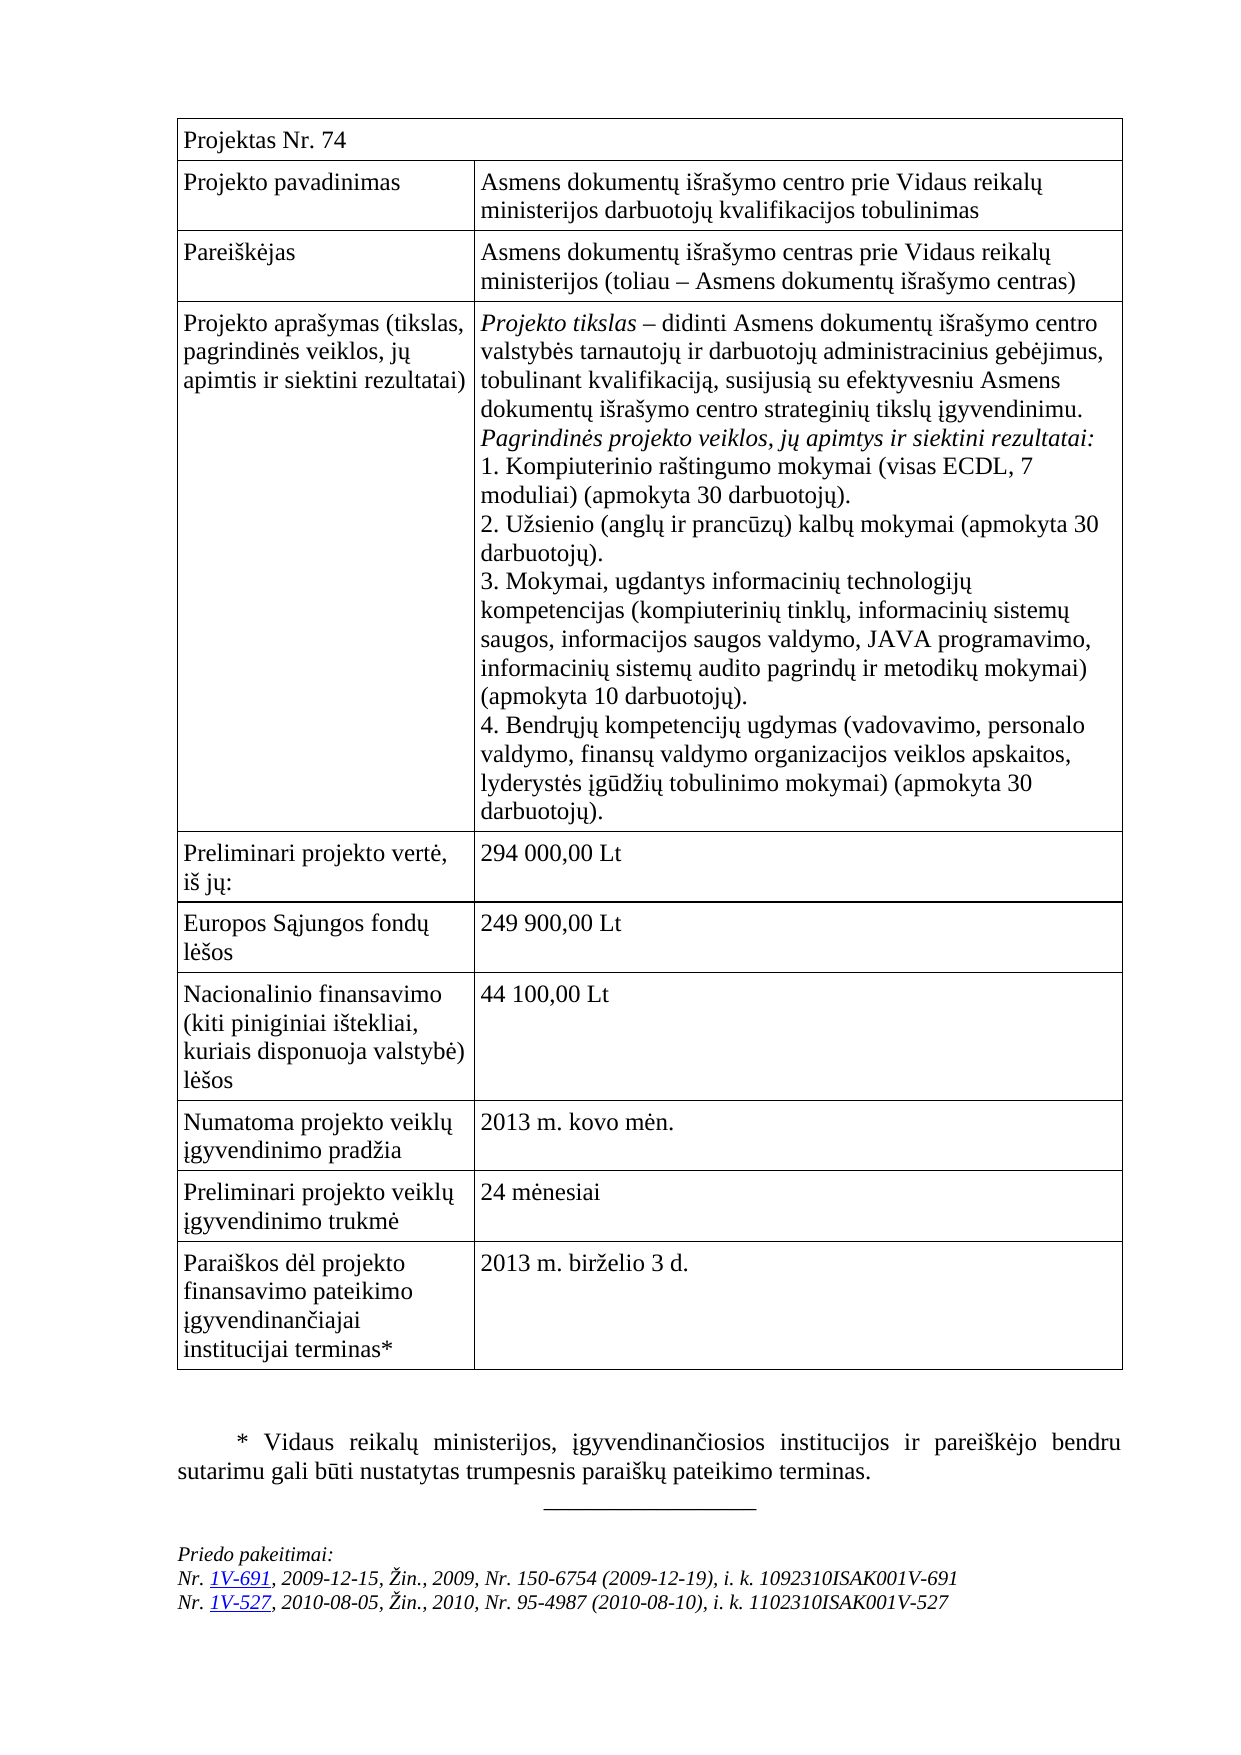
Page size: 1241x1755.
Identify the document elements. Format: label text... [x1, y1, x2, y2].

table_cell Preliminari projekto vertė, iš jų: [178, 832, 474, 901]
table_cell Projekto aprašymas (tikslas, pagrindinės veiklos, jų apimtis ir siektini rezultatai) [178, 302, 474, 831]
table_cell Nacionalinio finansavimo (kiti piniginiai ištekliai, kuriais disponuoja valstybė) lėšos [178, 973, 474, 1100]
table_header Projektas Nr. 74 [178, 119, 1122, 160]
table_cell Numatoma projekto veiklų įgyvendinimo pradžia [178, 1101, 474, 1170]
text _________________ [177, 1484, 1122, 1513]
table_cell Projekto pavadinimas [178, 161, 474, 230]
table_cell Preliminari projekto veiklų įgyvendinimo trukmė [178, 1171, 474, 1241]
text Nr. 1V-527, 2010-08-05, Žin., 2010, Nr. 95-4987 (2010-08-10), i. k. 1102310ISAK001V-527 [177, 1590, 1122, 1614]
table_cell 24 mėnesiai [475, 1171, 1122, 1241]
table_cell 249 900,00 Lt [475, 903, 1122, 972]
table_cell Pareiškėjas [178, 231, 474, 301]
text Priedo pakeitimai: [177, 1542, 1122, 1566]
table_cell Asmens dokumentų išrašymo centras prie Vidaus reikalų ministerijos (toliau – Asmens dokumentų išrašymo centras) [475, 231, 1122, 301]
table_cell Asmens dokumentų išrašymo centro prie Vidaus reikalų ministerijos darbuotojų kvalifikacijos tobulinimas [475, 161, 1122, 230]
text Nr. 1V-691, 2009-12-15, Žin., 2009, Nr. 150-6754 (2009-12-19), i. k. 1092310ISAK001V-691 [177, 1566, 1122, 1590]
table_cell 2013 m. birželio 3 d. [475, 1242, 1122, 1368]
table_cell Projekto tikslas – didinti Asmens dokumentų išrašymo centro valstybės tarnautojų ir darbuotojų administracinius gebėjimus, tobulinant kvalifikaciją, susijusią su efektyvesniu Asmens dokumentų išrašymo centro strateginių tikslų įgyvendinimu. Pagrindinės projekto veiklos, jų apimtys ir siektini rezultatai: 1. Kompiuterinio raštingumo mokymai (visas ECDL, 7 moduliai) (apmokyta 30 darbuotojų). 2. Užsienio (anglų ir prancūzų) kalbų mokymai (apmokyta 30 darbuotojų). 3. Mokymai, ugdantys informacinių technologijų kompetencijas (kompiuterinių tinklų, informacinių sistemų saugos, informacijos saugos valdymo, JAVA programavimo, informacinių sistemų audito pagrindų ir metodikų mokymai) (apmokyta 10 darbuotojų). 4. Bendrųjų kompetencijų ugdymas (vadovavimo, personalo valdymo, finansų valdymo organizacijos veiklos apskaitos, lyderystės įgūdžių tobulinimo mokymai) (apmokyta 30 darbuotojų). [475, 302, 1122, 831]
table_cell 2013 m. kovo mėn. [475, 1101, 1122, 1170]
table_cell Europos Sąjungos fondų lėšos [178, 903, 474, 972]
text * Vidaus reikalų ministerijos, įgyvendinančiosios institucijos ir pareiškėjo bendru sutarimu gali būti nustatytas trumpesnis paraiškų pateikimo terminas. [177, 1427, 1122, 1484]
table_cell Paraiškos dėl projekto finansavimo pateikimo įgyvendinančiajai institucijai terminas* [178, 1242, 474, 1368]
table_cell 294 000,00 Lt [475, 832, 1122, 901]
table_cell 44 100,00 Lt [475, 973, 1122, 1100]
